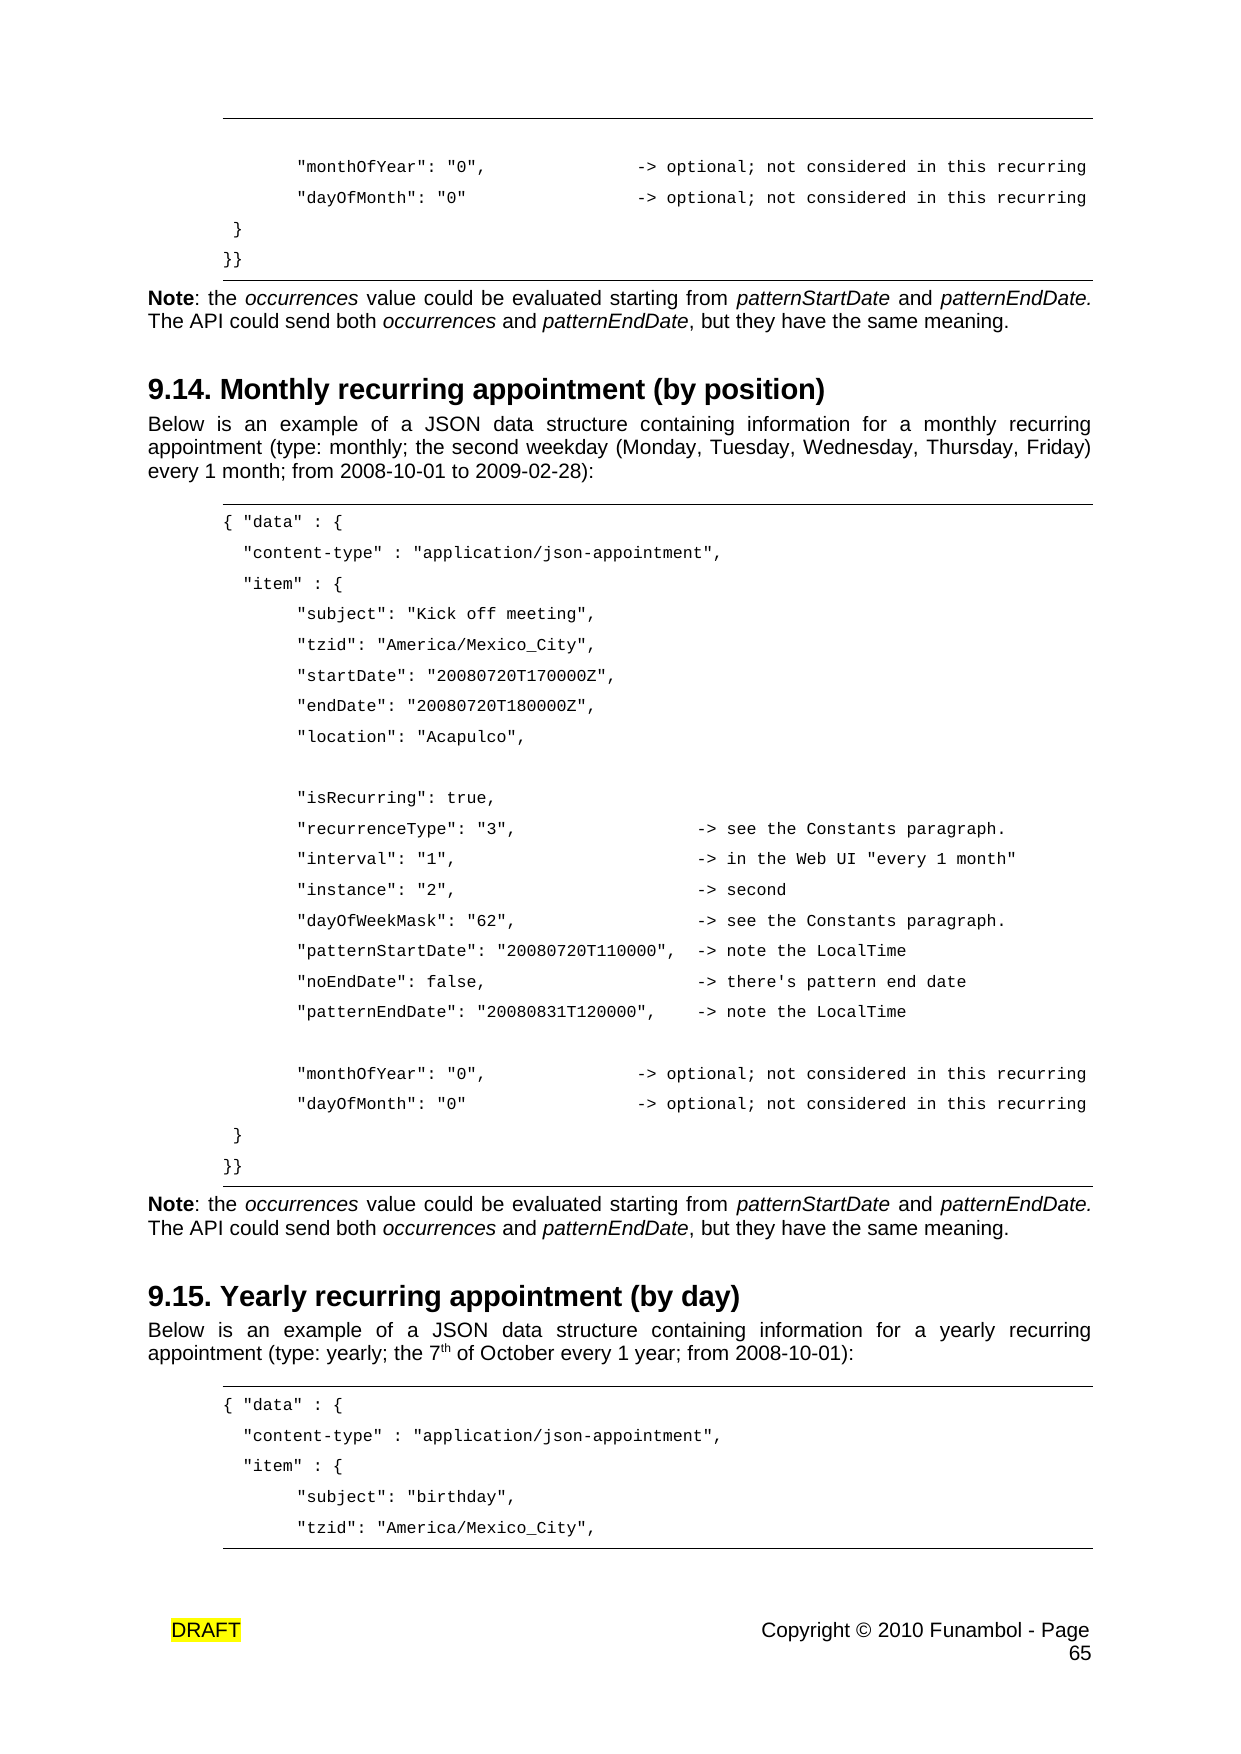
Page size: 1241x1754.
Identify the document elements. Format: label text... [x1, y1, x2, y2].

text "content-type" : "application/json-appointment", [223, 534, 1093, 563]
text "recurrenceType": "3", -> see the Constants paragraph. [223, 810, 1093, 839]
text Below is an example of a JSON data structure containing information for a monthly recurring appointment (type: monthly; the second weekday (Monday, Tuesday, Wednesday, Thursday, Friday) every 1 month; from 2008-10-01 to 2009-02-28): [148, 412, 1093, 483]
text Note: the occurrences value could be evaluated starting from patternStartDate and patternEndDate. The API could send both occurrences and patternEndDate, but they have the same meaning. [148, 1192, 1093, 1239]
text }} [223, 241, 1093, 280]
text { "data" : { [223, 505, 1093, 533]
text "patternStartDate": "20080720T110000", -> note the LocalTime [223, 932, 1093, 962]
text "subject": "birthday", [223, 1478, 1093, 1507]
text "tzid": "America/Mexico_City", [223, 1509, 1093, 1548]
text Below is an example of a JSON data structure containing information for a yearly recurring appointment (type: yearly; the 7th of October every 1 year; from 2008-10-01): [148, 1318, 1093, 1365]
text "subject": "Kick off meeting", [223, 596, 1093, 625]
text } [223, 210, 1093, 239]
text "tzid": "America/Mexico_City", [223, 626, 1093, 655]
text }} [223, 1147, 1093, 1186]
text "patternEndDate": "20080831T120000", -> note the LocalTime [223, 994, 1093, 1023]
subtitle Monthly recurring appointment (by position) [148, 373, 1093, 406]
text "noEndDate": false, -> there's pattern end date [223, 963, 1093, 992]
text "instance": "2", -> second [223, 871, 1093, 900]
text "dayOfWeekMask": "62", -> see the Constants paragraph. [223, 902, 1093, 931]
text "item" : { [223, 1448, 1093, 1477]
text "monthOfYear": "0", -> optional; not considered in this recurring [223, 149, 1093, 178]
text "endDate": "20080720T180000Z", [223, 687, 1093, 717]
text "item" : { [223, 565, 1093, 594]
text "content-type" : "application/json-appointment", [223, 1417, 1093, 1446]
text "monthOfYear": "0", -> optional; not considered in this recurring [223, 1055, 1093, 1084]
subtitle Yearly recurring appointment (by day) [148, 1279, 1093, 1312]
text } [223, 1116, 1093, 1145]
text "location": "Acapulco", [223, 718, 1093, 747]
text "dayOfMonth": "0" -> optional; not considered in this recurring [223, 179, 1093, 208]
text Note: the occurrences value could be evaluated starting from patternStartDate and patternEndDate. The API could send both occurrences and patternEndDate, but they have the same meaning. [148, 286, 1093, 333]
text "isRecurring": true, [223, 779, 1093, 808]
text "startDate": "20080720T170000Z", [223, 657, 1093, 686]
text { "data" : { [223, 1387, 1093, 1416]
text "dayOfMonth": "0" -> optional; not considered in this recurring [223, 1086, 1093, 1115]
text "interval": "1", -> in the Web UI "every 1 month" [223, 841, 1093, 870]
